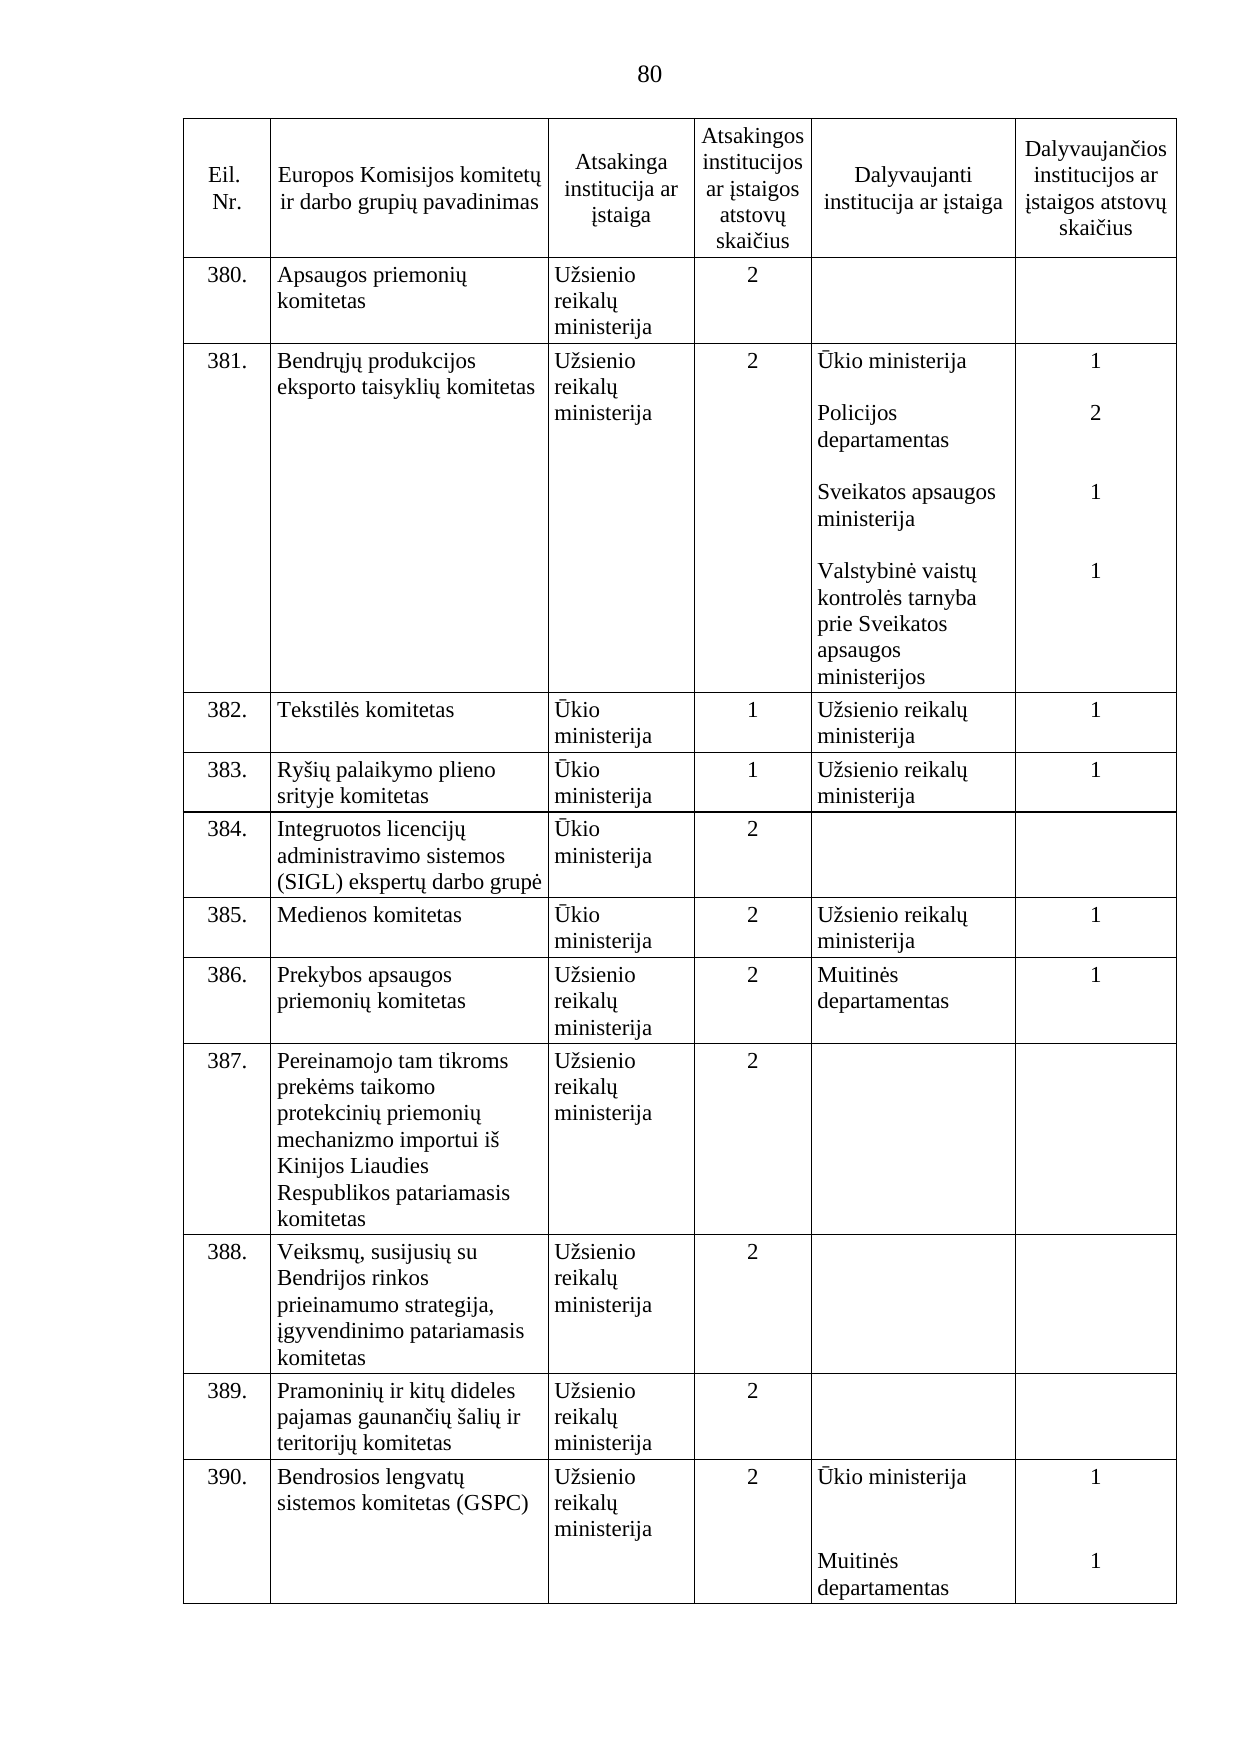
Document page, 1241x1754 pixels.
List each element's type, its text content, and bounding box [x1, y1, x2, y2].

table_cell [1177, 257, 1187, 343]
table_cell [1177, 1545, 1187, 1603]
table_cell [812, 1044, 1015, 1234]
table_cell Užsienio reikalų ministerija [549, 1374, 694, 1459]
table_cell Ūkio ministerija [812, 1460, 1015, 1545]
table_cell Užsienio reikalų ministerija [812, 898, 1015, 957]
table_cell 384. [184, 813, 270, 897]
table_cell 385. [184, 898, 270, 957]
table_cell [1177, 1459, 1187, 1545]
table_header Eil. Nr. [184, 119, 270, 257]
table_cell Užsienio reikalų ministerija [549, 258, 694, 343]
table_cell 380. [184, 258, 270, 343]
table_cell 381. [184, 344, 270, 692]
table_cell 389. [184, 1374, 270, 1459]
table_cell 1 [1016, 1545, 1176, 1603]
table_cell [1177, 1373, 1187, 1459]
table_cell 1 [1016, 693, 1176, 752]
table_header Dalyvaujanti institucija ar įstaiga [812, 119, 1015, 257]
table_cell Prekybos apsaugos priemonių komitetas [271, 958, 548, 1043]
table_cell [695, 1545, 811, 1603]
table_cell [1177, 897, 1187, 957]
table_cell Muitinės departamentas [812, 1545, 1015, 1603]
table_cell Integruotos licencijų administravimo sistemos (SIGL) ekspertų darbo grupė [271, 813, 548, 897]
table_cell 1 2 1 1 [1016, 344, 1176, 692]
table_cell 2 [695, 344, 811, 692]
table_cell [812, 813, 1015, 897]
table_cell Ūkio ministerija Policijos departamentas Sveikatos apsaugos ministerija Valstybinė vaistų kontrolės tarnyba prie Sveikatos apsaugos ministerijos [812, 344, 1015, 692]
table_cell 2 [695, 1044, 811, 1234]
table_cell [1177, 1234, 1187, 1373]
table_cell [1016, 1235, 1176, 1373]
table_cell Užsienio reikalų ministerija [549, 1044, 694, 1234]
table_cell Užsienio reikalų ministerija [549, 1460, 694, 1545]
table_cell 2 [695, 258, 811, 343]
table_cell Ūkio ministerija [549, 693, 694, 752]
table_cell Užsienio reikalų ministerija [549, 344, 694, 692]
table_cell [812, 1374, 1015, 1459]
table_cell [1016, 1374, 1176, 1459]
table_cell 390. [184, 1460, 270, 1545]
table_cell [271, 1545, 548, 1603]
table_cell 1 [695, 693, 811, 752]
table_cell Ūkio ministerija [549, 898, 694, 957]
table_cell 1 [1016, 1460, 1176, 1545]
table_cell [1016, 1044, 1176, 1234]
table_cell Užsienio reikalų ministerija [549, 958, 694, 1043]
table_cell Užsienio reikalų ministerija [812, 753, 1015, 811]
table_cell [549, 1545, 694, 1603]
table_cell 388. [184, 1235, 270, 1373]
table_cell 2 [695, 813, 811, 897]
table_cell [1177, 1043, 1187, 1234]
table_cell 2 [695, 1460, 811, 1545]
table_header Europos Komisijos komitetų ir darbo grupių pavadinimas [271, 119, 548, 257]
table_cell Užsienio reikalų ministerija [549, 1235, 694, 1373]
table_cell [812, 258, 1015, 343]
table_cell [1177, 343, 1187, 692]
table_cell [1177, 752, 1187, 811]
table_cell Užsienio reikalų ministerija [812, 693, 1015, 752]
table_cell Bendrųjų produkcijos eksporto taisyklių komitetas [271, 344, 548, 692]
table_cell Pereinamojo tam tikroms prekėms taikomo protekcinių priemonių mechanizmo importui iš Kinijos Liaudies Respublikos patariamasis komitetas [271, 1044, 548, 1234]
table_cell 387. [184, 1044, 270, 1234]
table_cell [1177, 692, 1187, 752]
table_cell Ūkio ministerija [549, 813, 694, 897]
table_cell [1016, 258, 1176, 343]
table_cell 382. [184, 693, 270, 752]
table_cell 1 [1016, 898, 1176, 957]
table_header Atsakinga institucija ar įstaiga [549, 119, 694, 257]
table_cell [184, 1545, 270, 1603]
table_cell [1016, 813, 1176, 897]
table_cell Apsaugos priemonių komitetas [271, 258, 548, 343]
table_cell Medienos komitetas [271, 898, 548, 957]
table_cell Bendrosios lengvatų sistemos komitetas (GSPC) [271, 1460, 548, 1545]
table_cell Ūkio ministerija [549, 753, 694, 811]
table_cell 386. [184, 958, 270, 1043]
table_cell 2 [695, 898, 811, 957]
table_cell 383. [184, 753, 270, 811]
table_cell 2 [695, 958, 811, 1043]
table_cell 1 [1016, 958, 1176, 1043]
table_cell 1 [1016, 753, 1176, 811]
table_cell Tekstilės komitetas [271, 693, 548, 752]
table_cell Veiksmų, susijusių su Bendrijos rinkos prieinamumo strategija, įgyvendinimo patariamasis komitetas [271, 1235, 548, 1373]
table_cell 1 [695, 753, 811, 811]
table_cell Ryšių palaikymo plieno srityje komitetas [271, 753, 548, 811]
table_cell [1177, 957, 1187, 1043]
table_header [1177, 118, 1187, 257]
table_header Dalyvaujančios institucijos ar įstaigos atstovų skaičius [1016, 119, 1176, 257]
table_cell 2 [695, 1235, 811, 1373]
table_cell Muitinės departamentas [812, 958, 1015, 1043]
table_cell [1177, 811, 1187, 897]
table_cell [812, 1235, 1015, 1373]
table_cell 2 [695, 1374, 811, 1459]
table_cell Pramoninių ir kitų dideles pajamas gaunančių šalių ir teritorijų komitetas [271, 1374, 548, 1459]
table_header Atsakingos institucijos ar įstaigos atstovų skaičius [695, 119, 811, 257]
